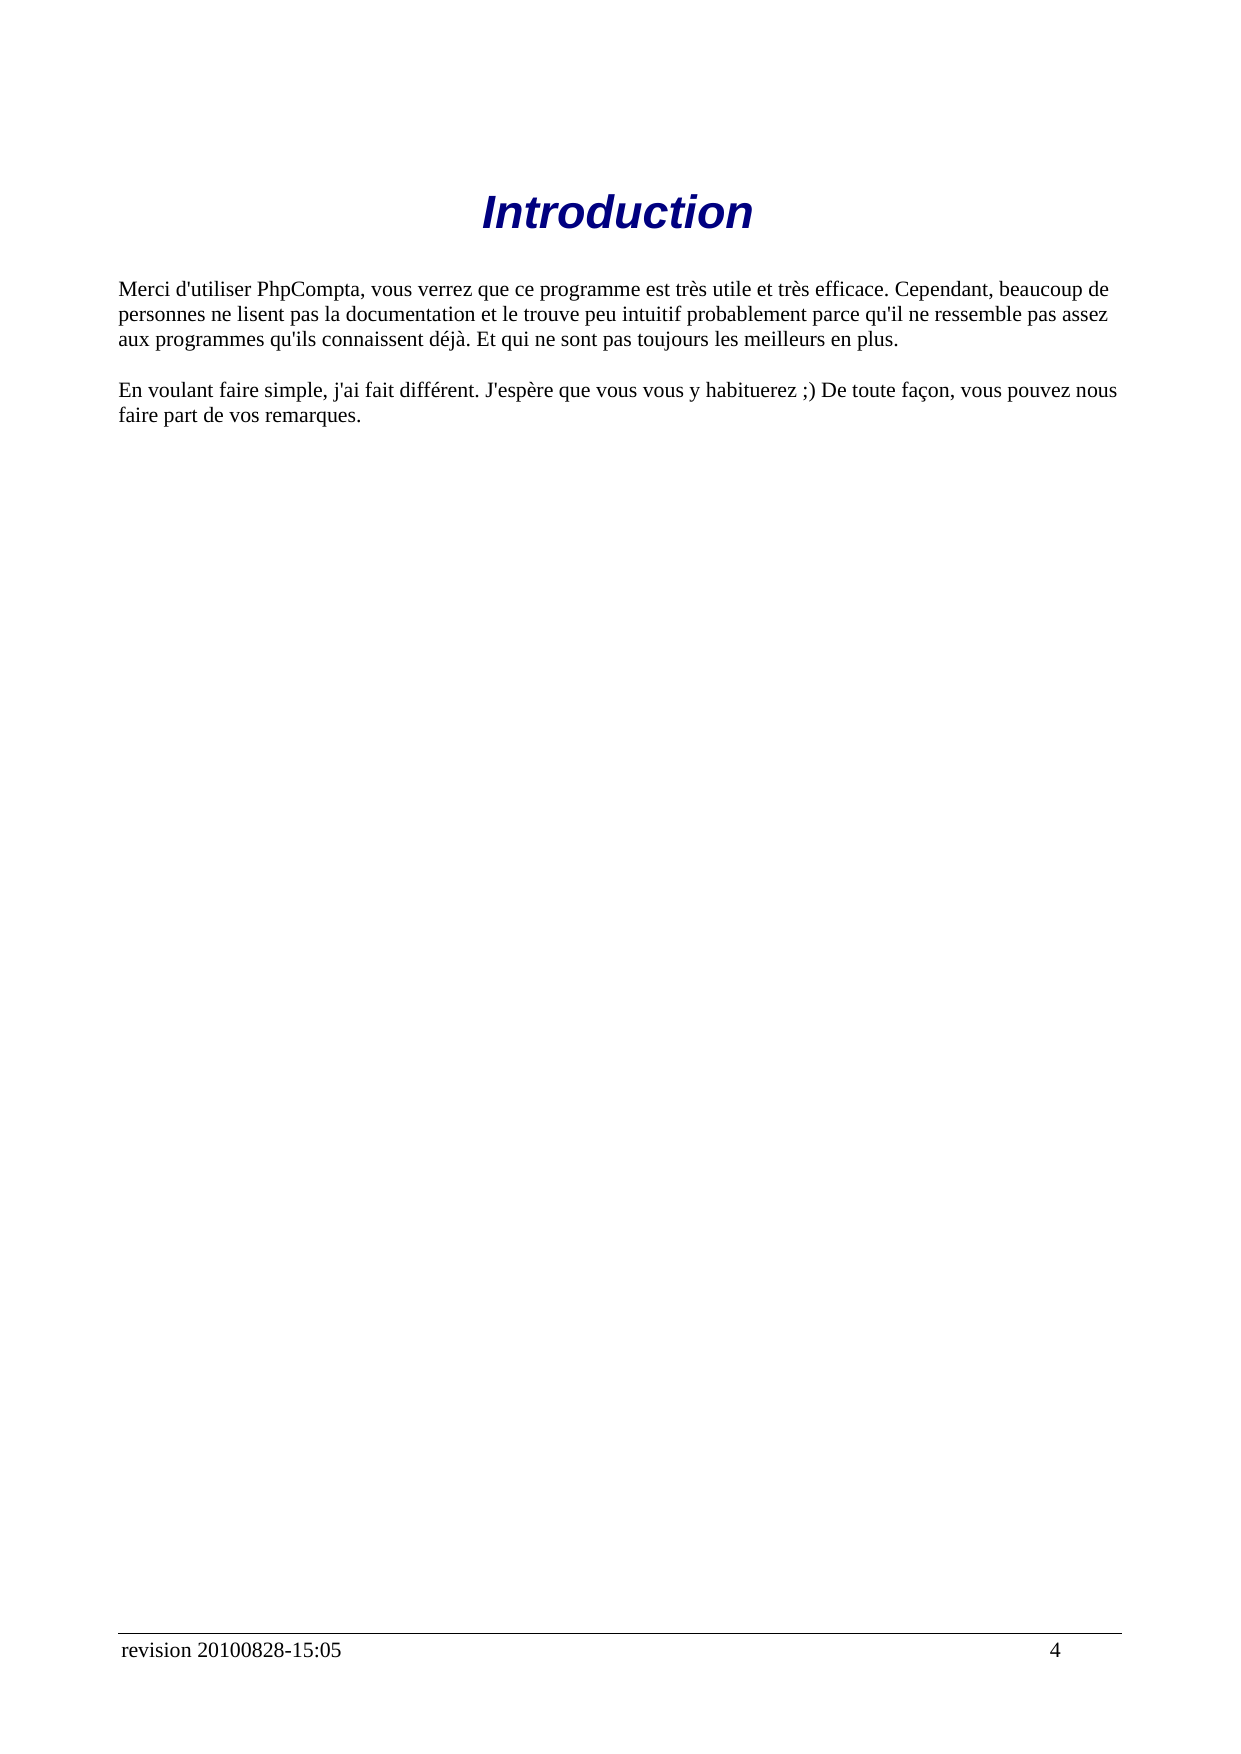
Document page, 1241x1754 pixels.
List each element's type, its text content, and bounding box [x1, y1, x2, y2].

text Merci d'utiliser PhpCompta, vous verrez que ce programme est très utile et très efficace. Cependant, beaucoup de personnes ne lisent pas la documentation et le trouve peu intuitif probablement parce qu'il ne ressemble pas assez aux programmes qu'ils connaissent déjà. Et qui ne sont pas toujours les meilleurs en plus. [118, 276, 1122, 352]
subtitle Introduction [118, 184, 1122, 238]
text En voulant faire simple, j'ai fait différent. J'espère que vous vous y habituerez ;) De toute façon, vous pouvez nous faire part de vos remarques. [118, 377, 1122, 427]
